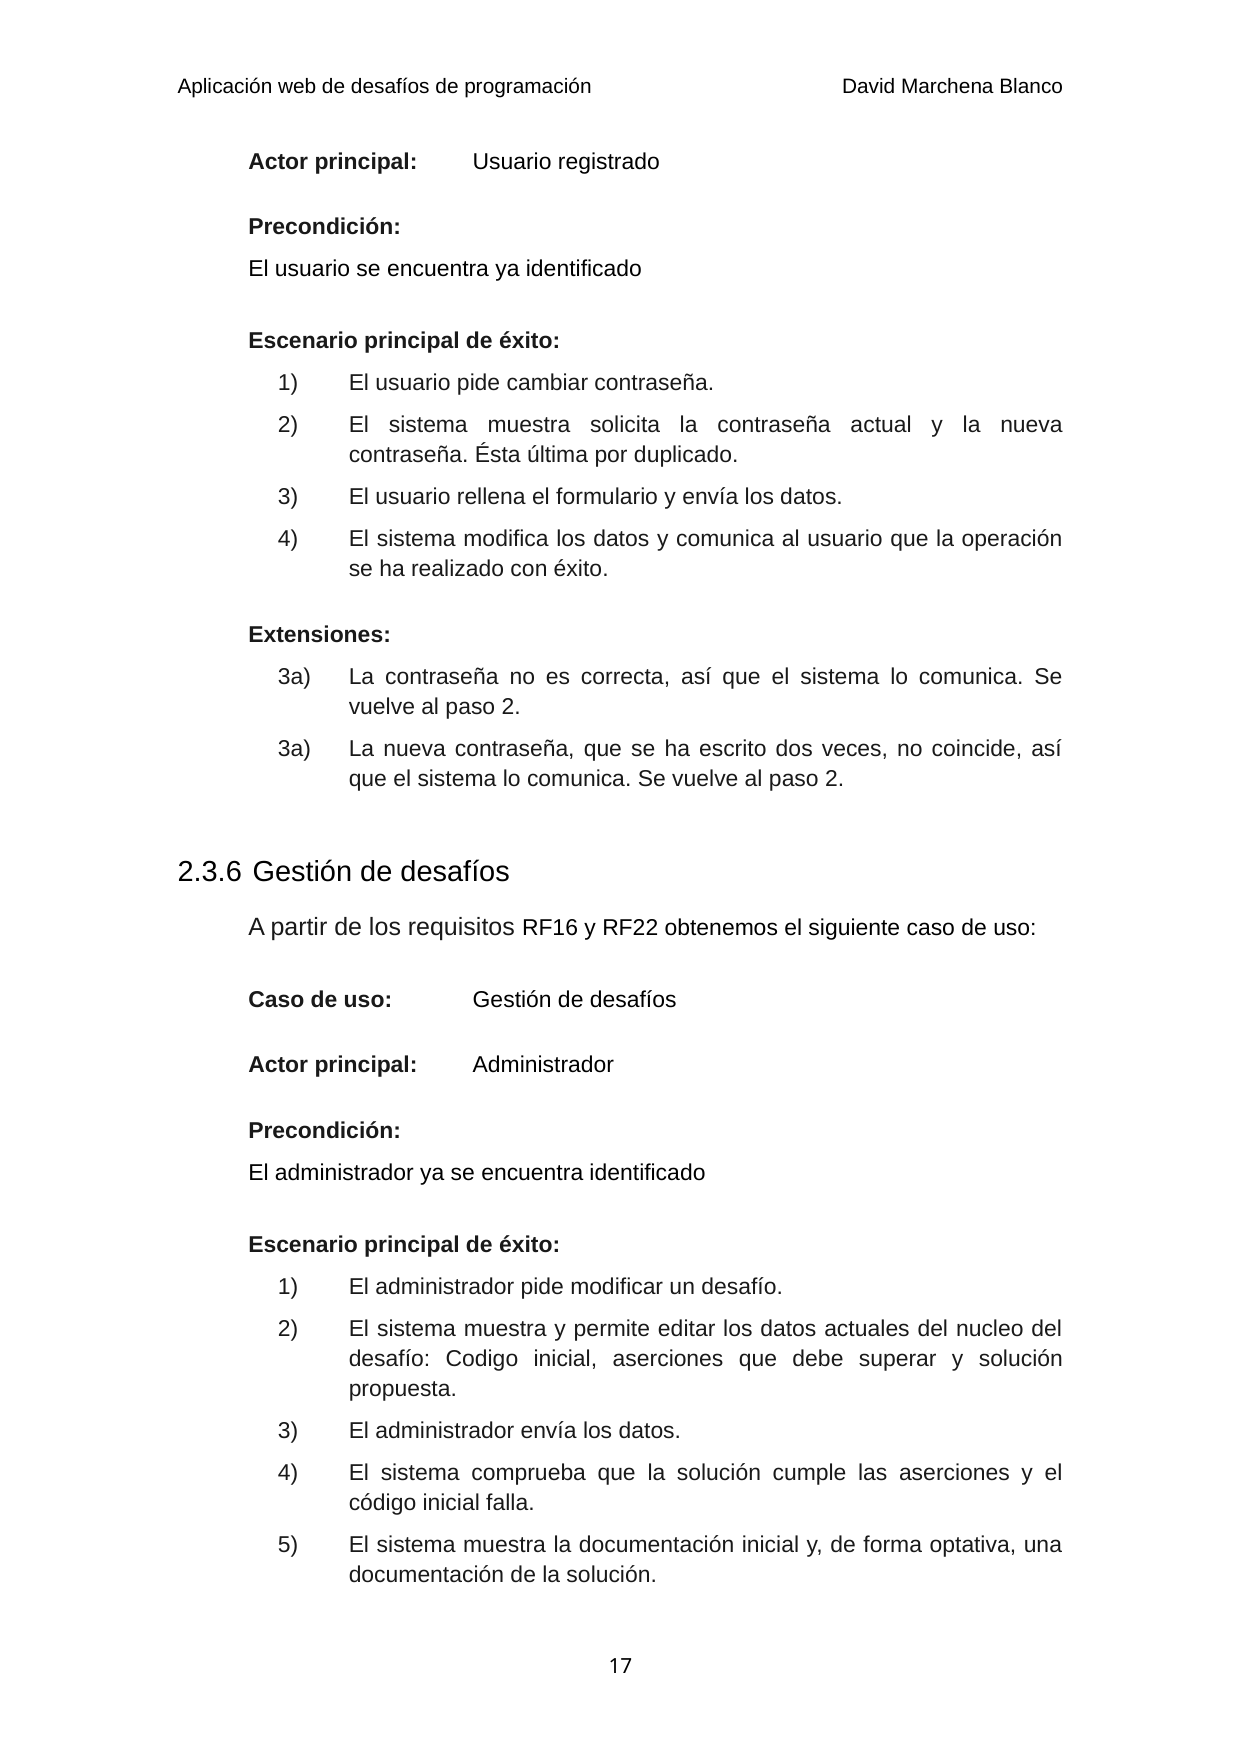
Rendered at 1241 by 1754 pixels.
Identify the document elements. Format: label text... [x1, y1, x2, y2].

text Precondición: [177, 213, 1063, 240]
text Escenario principal de éxito: [177, 1231, 1063, 1257]
text A partir de los requisitos RF16 y RF22 obtenemos el siguiente caso de uso: [177, 911, 1063, 940]
text 1) El usuario pide cambiar contraseña. [207, 369, 1063, 395]
text 4) El sistema comprueba que la solución cumple las aserciones y el código inicial falla. [207, 1459, 1063, 1516]
text 3) El usuario rellena el formulario y envía los datos. [207, 483, 1063, 509]
text 5) El sistema muestra la documentación inicial y, de forma optativa, una documentación de la solución. [207, 1531, 1063, 1588]
text Actor principal: Administrador [177, 1051, 1063, 1078]
text Actor principal: Usuario registrado [177, 148, 1063, 174]
text El administrador ya se encuentra identificado [177, 1159, 1063, 1185]
text 2) El sistema muestra solicita la contraseña actual y la nueva contraseña. Ésta última por duplicado. [207, 411, 1063, 467]
text 2) El sistema muestra y permite editar los datos actuales del nucleo del desafío: Codigo inicial, aserciones que debe superar y solución propuesta. [207, 1314, 1063, 1401]
subtitle Gestión de desafíos [177, 854, 1063, 888]
text Escenario principal de éxito: [177, 327, 1063, 353]
text Caso de uso: Gestión de desafíos [177, 986, 1063, 1012]
text Precondición: [177, 1117, 1063, 1143]
text 4) El sistema modifica los datos y comunica al usuario que la operación se ha realizado con éxito. [207, 525, 1063, 582]
text 3a) La contraseña no es correcta, así que el sistema lo comunica. Se vuelve al paso 2. [207, 663, 1063, 719]
text Extensiones: [177, 621, 1063, 647]
text 3a) La nueva contraseña, que se ha escrito dos veces, no coincide, así que el sistema lo comunica. Se vuelve al paso 2. [207, 735, 1063, 792]
text El usuario se encuentra ya identificado [177, 255, 1063, 282]
text 1) El administrador pide modificar un desafío. [207, 1273, 1063, 1299]
text 3) El administrador envía los datos. [207, 1417, 1063, 1443]
